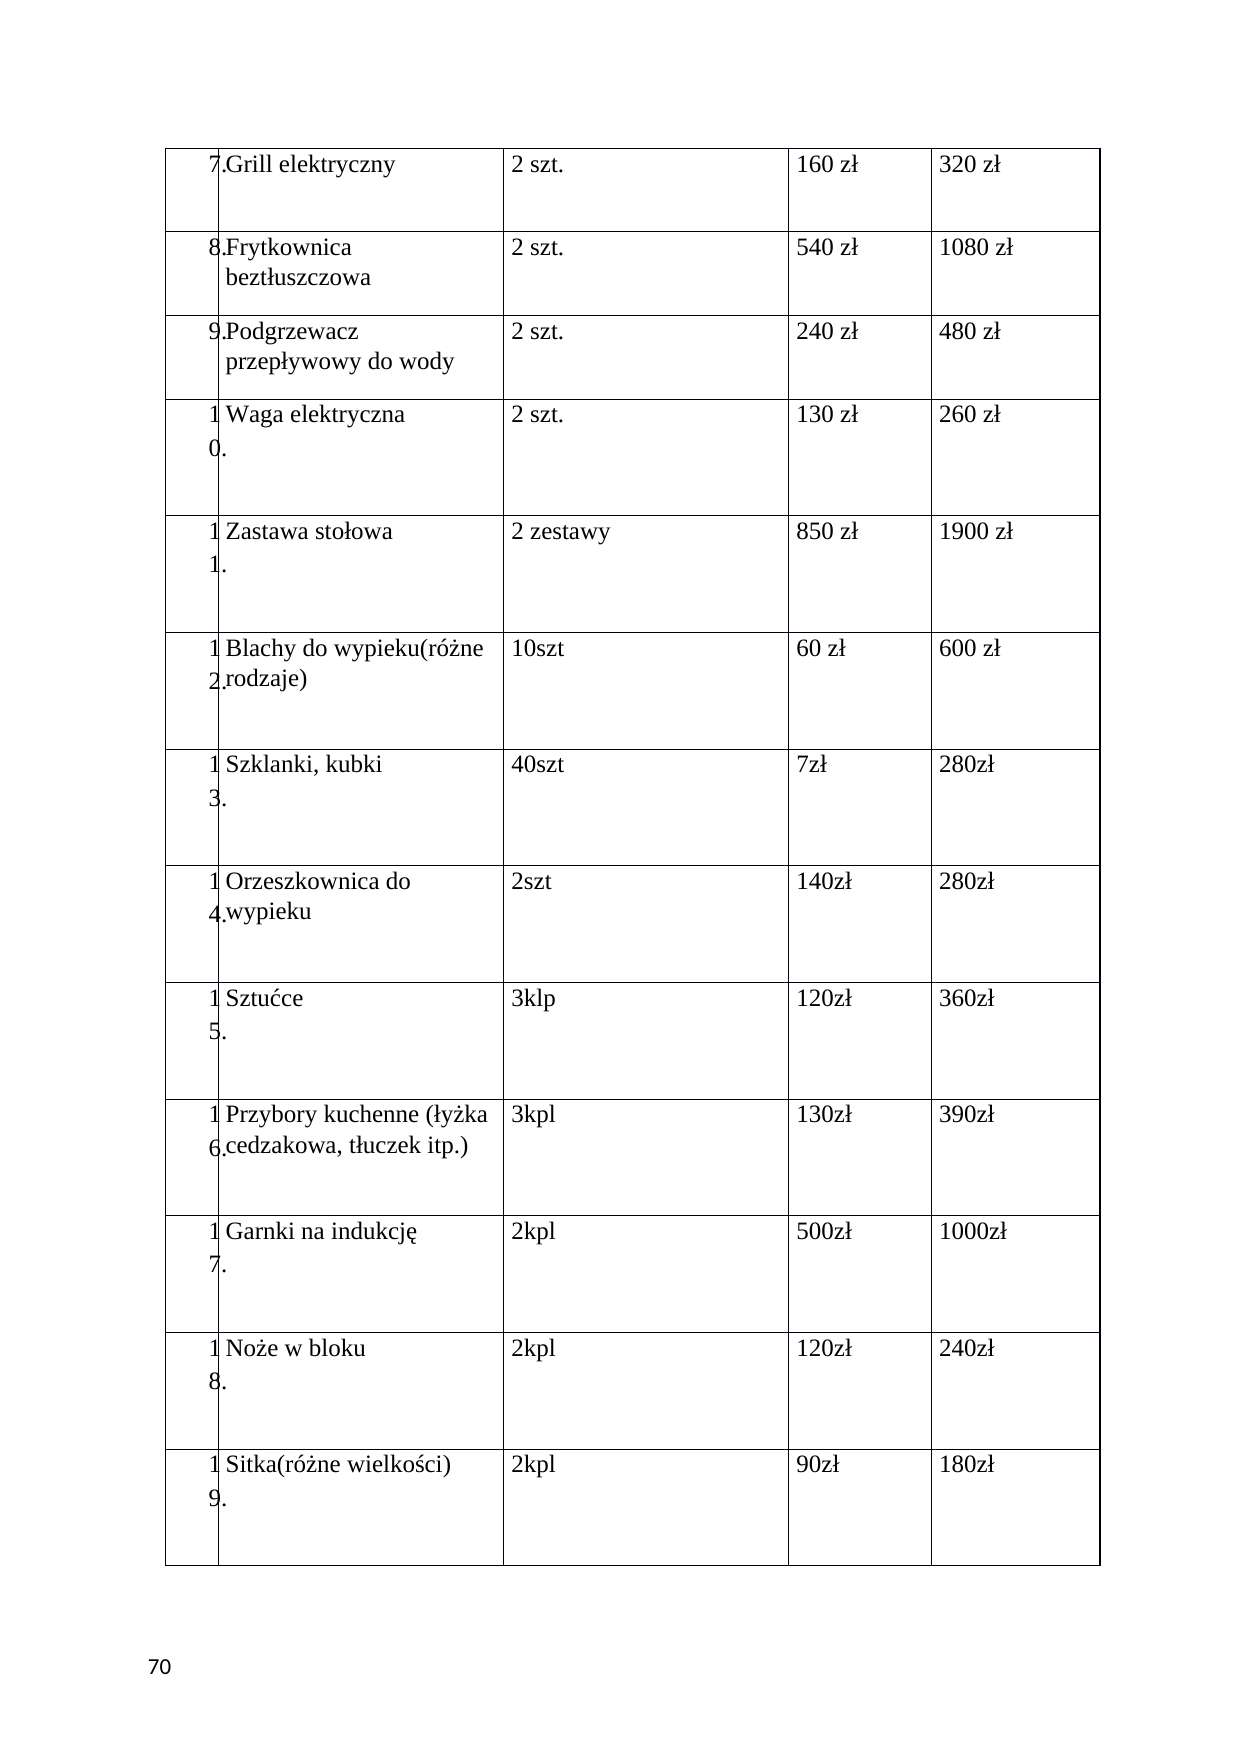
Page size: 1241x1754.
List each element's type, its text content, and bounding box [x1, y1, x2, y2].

table_cell 160 zł [789, 149, 931, 231]
table_cell [166, 1100, 218, 1215]
table_cell Frytkownica beztłuszczowa [219, 232, 503, 315]
table_cell 2kpl [504, 1450, 788, 1565]
table_cell [166, 1450, 218, 1565]
table_cell [211, 1141, 218, 1155]
table_cell 180zł [932, 1450, 1099, 1565]
table_cell 1900 zł [932, 516, 1099, 632]
table_cell 2kpl [504, 1216, 788, 1332]
table_cell 240zł [932, 1333, 1099, 1448]
table_cell Grill elektryczny [219, 149, 503, 231]
table_cell 2 szt. [504, 400, 788, 515]
table_cell 240 zł [789, 316, 931, 398]
table_cell [166, 400, 218, 515]
table_cell Szklanki, kubki [219, 750, 503, 865]
table_cell Garnki na indukcję [219, 1216, 503, 1332]
table_cell Zastawa stołowa [219, 516, 503, 632]
table_cell [166, 750, 218, 865]
table_cell Sitka(różne wielkości) [219, 1450, 503, 1565]
table_cell [166, 983, 218, 1098]
table_cell [211, 1381, 217, 1388]
table_cell 500zł [789, 1216, 931, 1332]
table_cell 260 zł [932, 400, 1099, 515]
table_cell Noże w bloku [219, 1333, 503, 1448]
table_cell 2 szt. [504, 149, 788, 231]
table_cell 280zł [932, 866, 1099, 982]
table_cell 2 szt. [504, 316, 788, 398]
table_cell [211, 1491, 217, 1498]
table_cell 130zł [789, 1100, 931, 1215]
table_cell 60 zł [789, 633, 931, 748]
table_cell 140zł [789, 866, 931, 982]
table_cell 40szt [504, 750, 788, 865]
table_cell [166, 1216, 218, 1332]
table_cell 280zł [932, 750, 1099, 865]
table_cell 1000zł [932, 1216, 1099, 1332]
table_cell 600 zł [932, 633, 1099, 748]
table_cell Przybory kuchenne (łyżka cedzakowa, tłuczek itp.) [219, 1100, 503, 1215]
table_cell Waga elektryczna [219, 400, 503, 515]
table_cell 130 zł [789, 400, 931, 515]
table_cell 540 zł [789, 232, 931, 315]
table_cell 320 zł [932, 149, 1099, 231]
table_cell 1080 zł [932, 232, 1099, 315]
table_cell Blachy do wypieku(różne rodzaje) [219, 633, 503, 748]
table_cell 10szt [504, 633, 788, 748]
table_cell 360zł [932, 983, 1099, 1098]
table_cell [166, 1333, 218, 1448]
table_cell [211, 324, 217, 331]
table_cell 390zł [932, 1100, 1099, 1215]
table_cell 120zł [789, 1333, 931, 1448]
table_cell 850 zł [789, 516, 931, 632]
table_cell 3klp [504, 983, 788, 1098]
table_cell 2kpl [504, 1333, 788, 1448]
table_cell 90zł [789, 1450, 931, 1565]
table_cell 2 zestawy [504, 516, 788, 632]
table_cell Orzeszkownica do wypieku [219, 866, 503, 982]
table_cell [166, 866, 218, 982]
table_cell Sztućce [219, 983, 503, 1098]
table_cell 2 szt. [504, 232, 788, 315]
table_cell 3kpl [504, 1100, 788, 1215]
table_cell [166, 149, 218, 231]
table_cell [166, 516, 218, 632]
table_cell [166, 232, 218, 315]
table_cell Podgrzewacz przepływowy do wody [219, 316, 503, 398]
table_cell [166, 316, 218, 398]
table_cell 2szt [504, 866, 788, 982]
table_cell 120zł [789, 983, 931, 1098]
table_cell [166, 633, 218, 748]
table_cell 7zł [789, 750, 931, 865]
table_cell [211, 247, 217, 254]
table_cell 480 zł [932, 316, 1099, 398]
